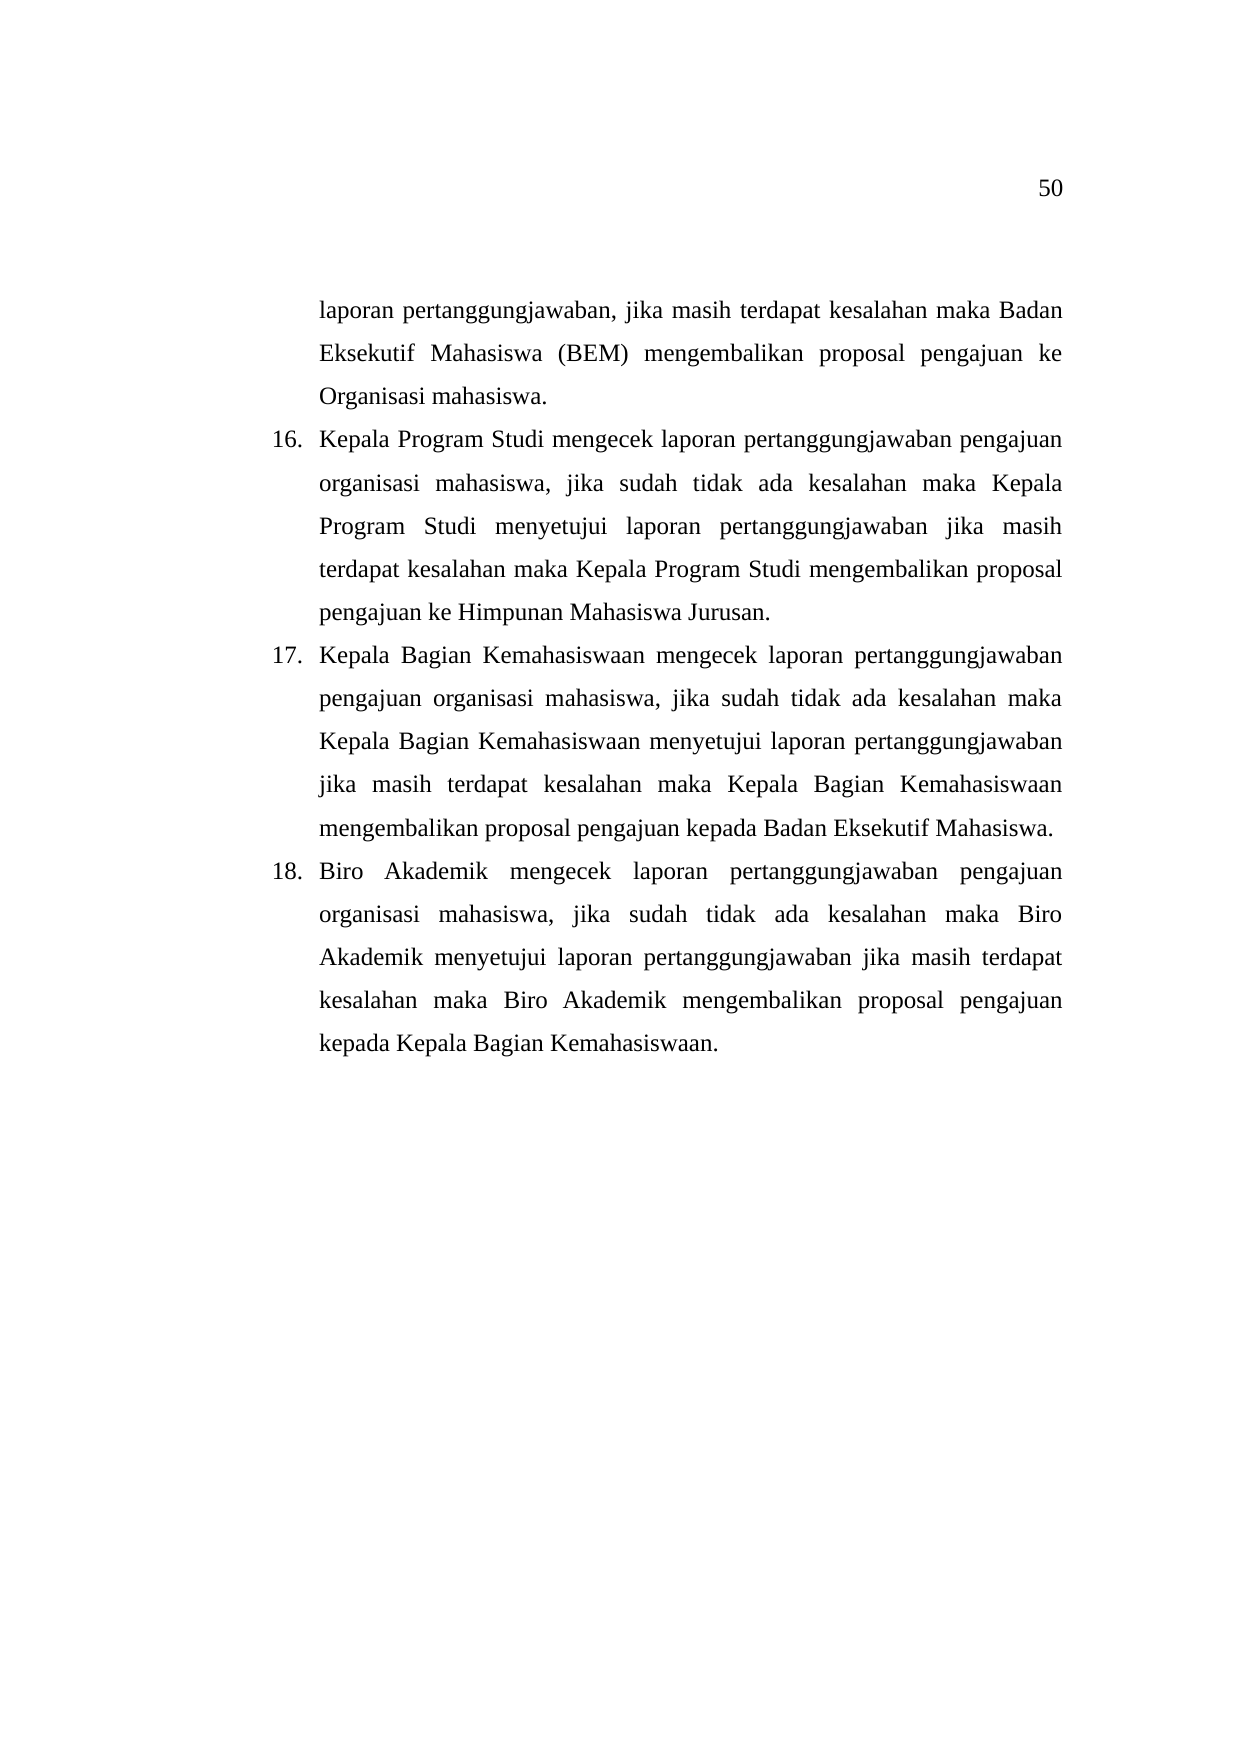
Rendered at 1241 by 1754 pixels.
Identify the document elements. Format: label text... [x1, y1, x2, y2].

list Kepala Bagian Kemahasiswaan mengecek laporan pertanggungjawaban pengajuan organisasi mahasiswa, jika sudah tidak ada kesalahan maka Kepala Bagian Kemahasiswaan menyetujui laporan pertanggungjawaban jika masih terdapat kesalahan maka Kepala Bagian Kemahasiswaan mengembalikan proposal pengajuan kepada Badan Eksekutif Mahasiswa. [272, 640, 1063, 841]
list Kepala Program Studi mengecek laporan pertanggungjawaban pengajuan organisasi mahasiswa, jika sudah tidak ada kesalahan maka Kepala Program Studi menyetujui laporan pertanggungjawaban jika masih terdapat kesalahan maka Kepala Program Studi mengembalikan proposal pengajuan ke Himpunan Mahasiswa Jurusan. [272, 424, 1063, 626]
list laporan pertanggungjawaban, jika masih terdapat kesalahan maka Badan Eksekutif Mahasiswa (BEM) mengembalikan proposal pengajuan ke Organisasi mahasiswa. [272, 295, 1063, 410]
list Biro Akademik mengecek laporan pertanggungjawaban pengajuan organisasi mahasiswa, jika sudah tidak ada kesalahan maka Biro Akademik menyetujui laporan pertanggungjawaban jika masih terdapat kesalahan maka Biro Akademik mengembalikan proposal pengajuan kepada Kepala Bagian Kemahasiswaan. [272, 856, 1063, 1057]
